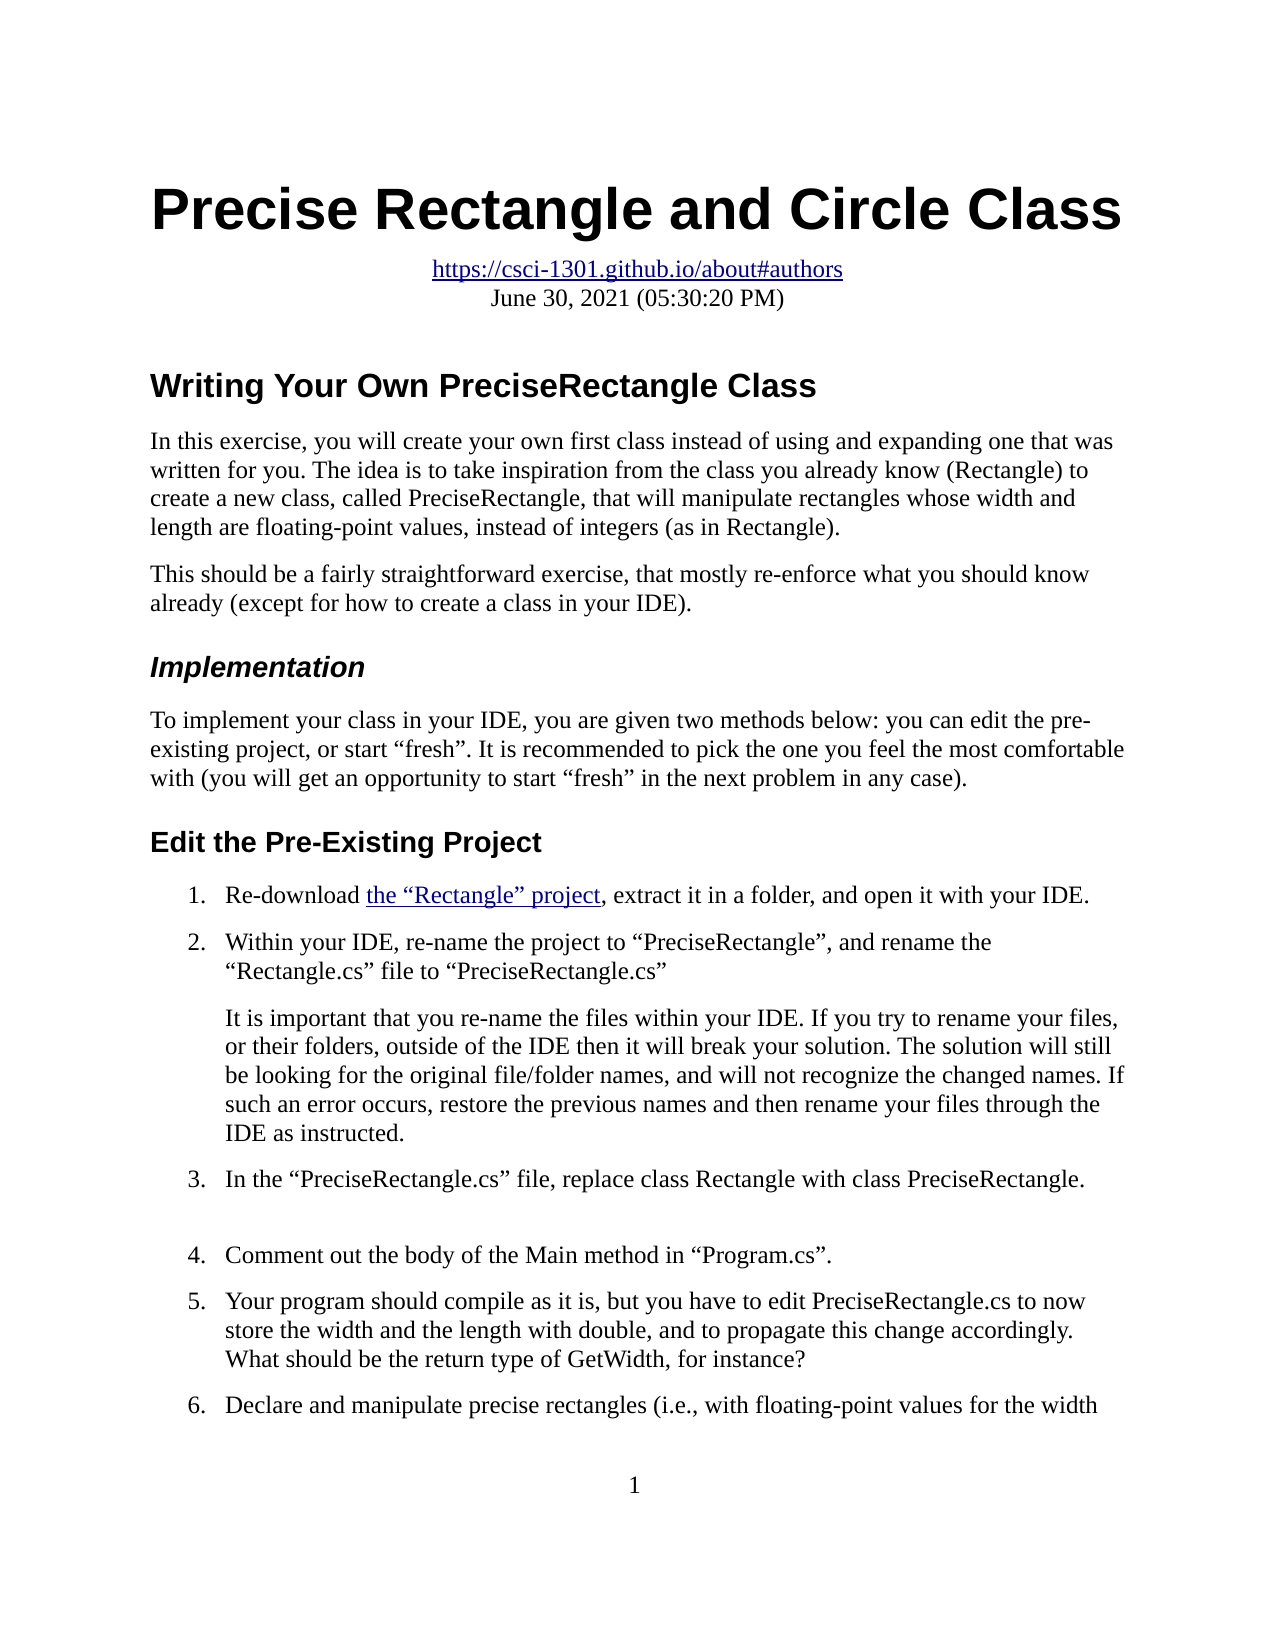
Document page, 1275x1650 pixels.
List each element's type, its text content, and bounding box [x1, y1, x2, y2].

text https://csci-1301.github.io/about#authors [150, 254, 1125, 283]
title Precise Rectangle and Circle Class [150, 175, 1125, 242]
subtitle Writing Your Own PreciseRectangle Class [150, 366, 1125, 404]
list In the “PreciseRectangle.cs” file, replace class Rectangle with class PreciseRectangle. [187, 1164, 1125, 1222]
text To implement your class in your IDE, you are given two methods below: you can edit the pre-existing project, or start “fresh”. It is recommended to pick the one you feel the most comfortable with (you will get an opportunity to start “fresh” in the next problem in any case). [150, 705, 1125, 792]
list Comment out the body of the Main method in “Program.cs”. [187, 1240, 1125, 1268]
text June 30, 2021 (05:30:20 PM) [150, 283, 1125, 312]
text This should be a fairly straightforward exercise, that mostly re-enforce what you should know already (except for how to create a class in your IDE). [150, 559, 1125, 616]
text In this exercise, you will create your own first class instead of using and expanding one that was written for you. The idea is to take inspiration from the class you already know (Rectangle) to create a new class, called PreciseRectangle, that will manipulate rectangles whose width and length are floating-point values, instead of integers (as in Rectangle). [150, 426, 1125, 541]
list Declare and manipulate precise rectangles (i.e., with floating-point values for the width [187, 1391, 1125, 1419]
list It is important that you re-name the files within your IDE. If you try to rename your files, or their folders, outside of the IDE then it will break your solution. The solution will still be looking for the original file/folder names, and will not recognize the changed names. If such an error occurs, restore the previous names and then rename your files through the IDE as instructed. [187, 1003, 1125, 1146]
list Your program should compile as it is, but you have to edit PreciseRectangle.cs to now store the width and the length with double, and to propagate this change accordingly. What should be the return type of GetWidth, for instance? [187, 1286, 1125, 1373]
list Within your IDE, re-name the project to “PreciseRectangle”, and rename the “Rectangle.cs” file to “PreciseRectangle.cs” [187, 927, 1125, 985]
subtitle Edit the Pre-Existing Project [150, 826, 1125, 859]
list Re-download the “Rectangle” project, extract it in a folder, and open it with your IDE. [187, 881, 1125, 909]
subtitle Implementation [150, 650, 1125, 684]
